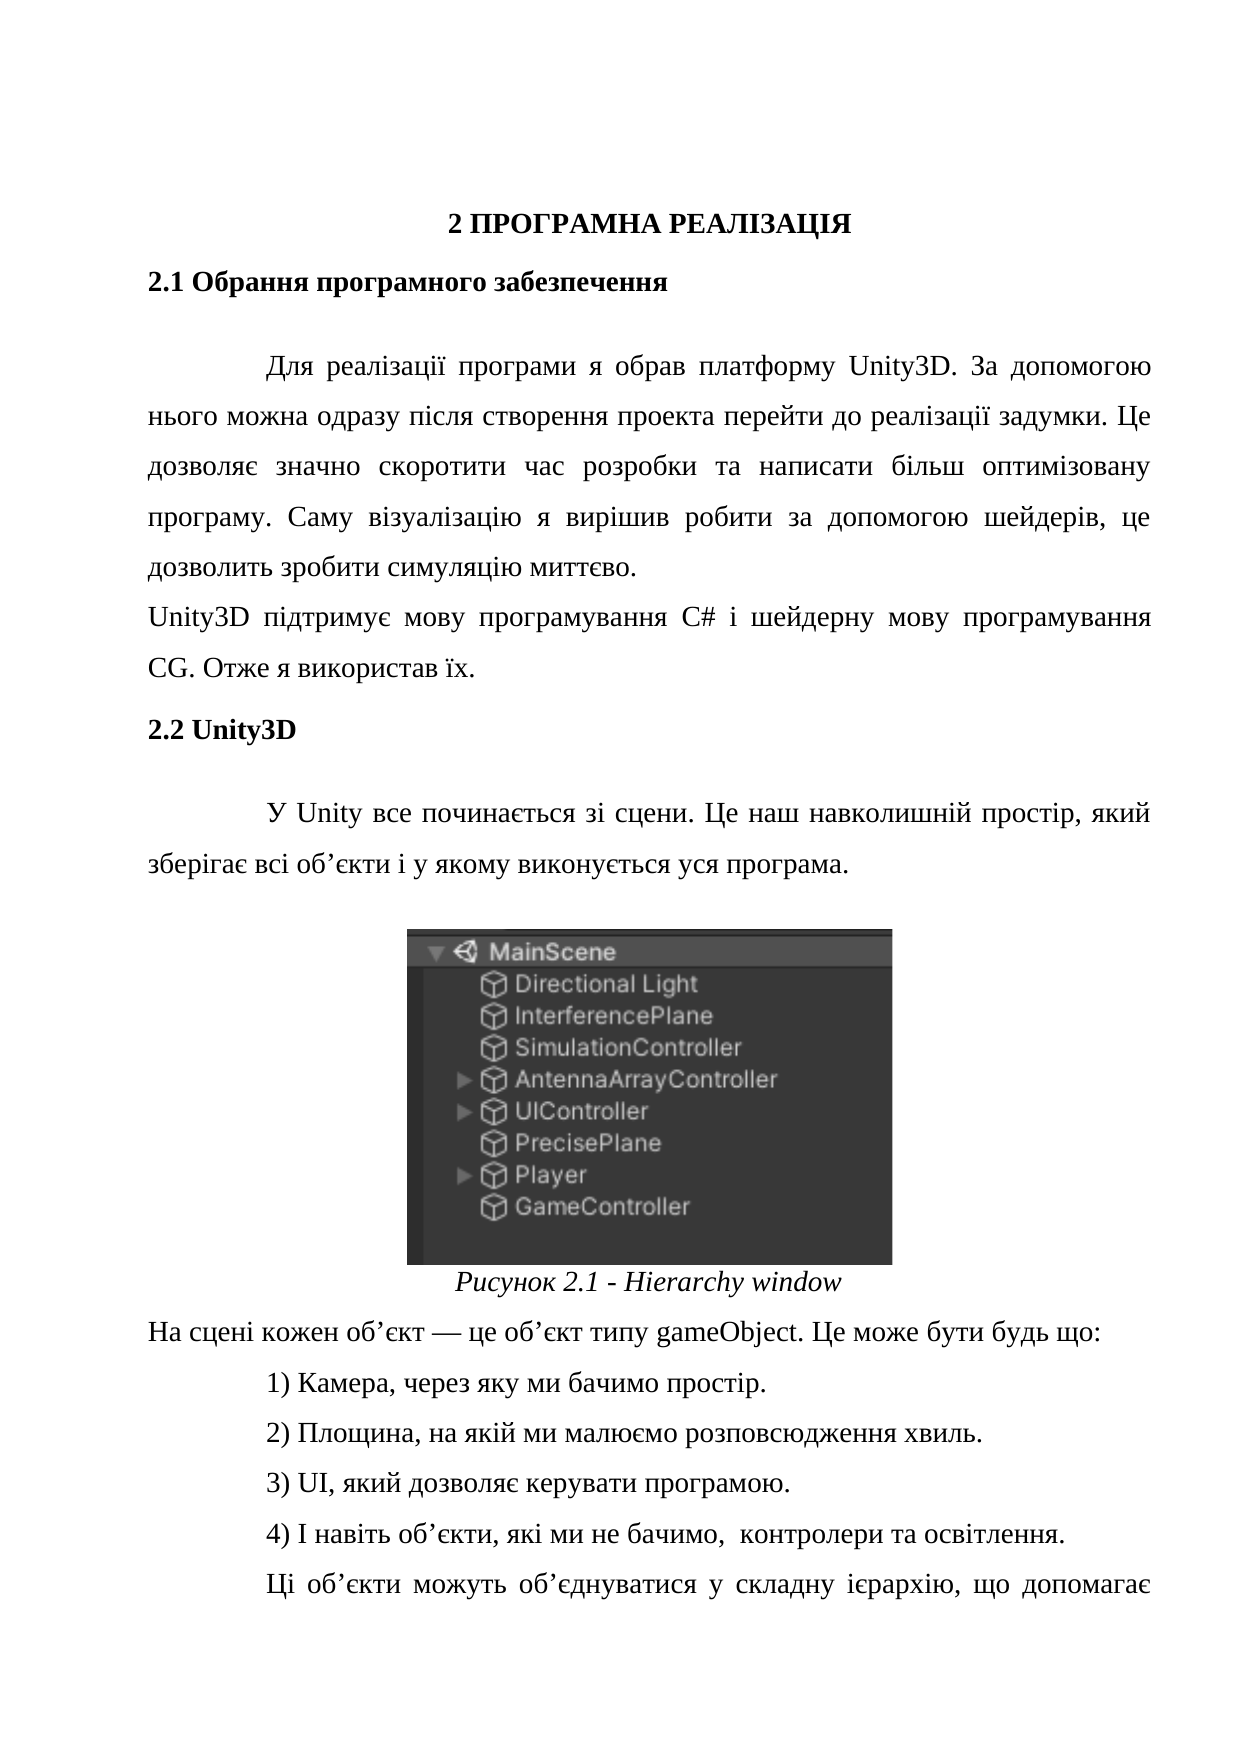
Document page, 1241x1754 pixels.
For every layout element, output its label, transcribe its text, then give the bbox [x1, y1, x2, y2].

subtitle 2.2 Unity3D [148, 712, 1152, 745]
subtitle 2.1 Обрання програмного забезпечення [148, 264, 1152, 297]
subtitle 2 ПРОГРАМНА РЕАЛІЗАЦІЯ [148, 206, 1152, 240]
text На сцені кожен об’єкт — це об’єкт типу gameObject. Це може бути будь що: [148, 1314, 1152, 1348]
text Ці об’єкти можуть об’єднуватися у складну ієрархію, що допомагає [148, 1566, 1152, 1599]
text 4) І навіть об’єкти, які ми не бачимо, контролери та освітлення. [148, 1516, 1152, 1549]
text 1) Камера, через яку ми бачимо простір. [148, 1365, 1152, 1398]
text У Unity все починається зі сцени. Це наш навколишній простір, який зберігає всі об’єкти і у якому виконується уся програма. [148, 796, 1152, 879]
picture [407, 929, 893, 1265]
text 3) UI, який дозволяє керувати програмою. [148, 1465, 1152, 1499]
text Для реалізації програми я обрав платформу Unity3D. За допомогою нього можна одразу після створення проекта перейти до реалізації задумки. Це дозволяє значно скоротити час розробки та написати більш оптимізовану програму. Саму візуалізацію я вирішив робити за допомогою шейдерів, це дозволить зробити симуляцію миттєво. [148, 348, 1152, 583]
text Unity3D підтримує мову програмування C# і шейдерну мову програмування CG. Отже я використав їх. [148, 599, 1152, 683]
text 2) Площина, на якій ми малюємо розповсюдження хвиль. [148, 1415, 1152, 1449]
text Рисунок 2.1 - Hierarchy window [407, 1265, 892, 1298]
